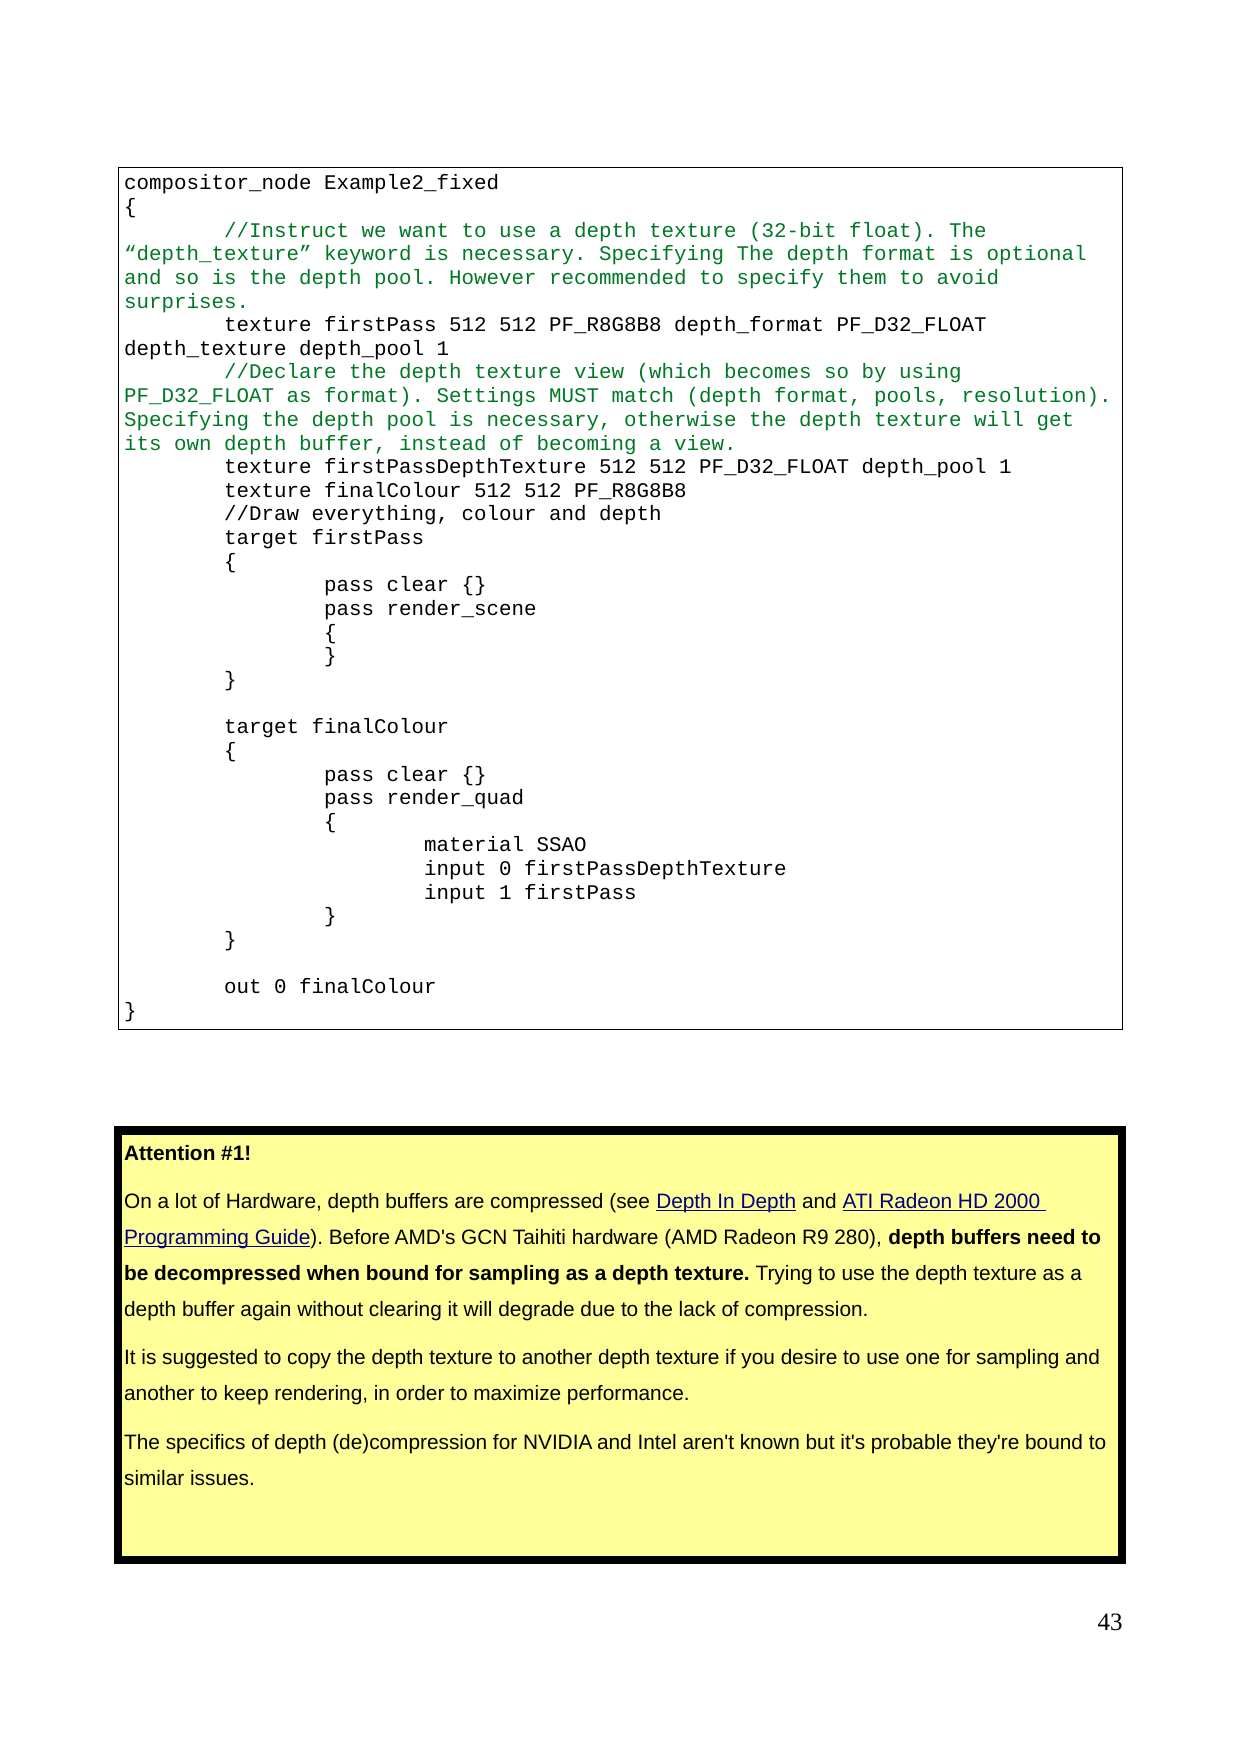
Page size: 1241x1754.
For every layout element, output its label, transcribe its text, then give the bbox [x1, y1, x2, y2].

table_header Attention #1! On a lot of Hardware, depth buffers are compressed (see Depth In Depth and ATI Radeon HD 2000 Programming Guide). Before AMD's GCN Taihiti hardware (AMD Radeon R9 280), depth buffers need to be decompressed when bound for sampling as a depth texture. Trying to use the depth texture as a depth buffer again without clearing it will degrade due to the lack of compression. It is suggested to copy the depth texture to another depth texture if you desire to use one for sampling and another to keep rendering, in order to maximize performance. The specifics of depth (de)compression for NVIDIA and Intel aren't known but it's probable they're bound to similar issues. [122, 1135, 1118, 1556]
table_header compositor_node Example2_fixed { //Instruct we want to use a depth texture (32-bit float). The “depth_texture” keyword is necessary. Specifying The depth format is optional and so is the depth pool. However recommended to specify them to avoid surprises. texture firstPass 512 512 PF_R8G8B8 depth_format PF_D32_FLOAT depth_texture depth_pool 1 //Declare the depth texture view (which becomes so by using PF_D32_FLOAT as format). Settings MUST match (depth format, pools, resolution). Specifying the depth pool is necessary, otherwise the depth texture will get its own depth buffer, instead of becoming a view. texture firstPassDepthTexture 512 512 PF_D32_FLOAT depth_pool 1 texture finalColour 512 512 PF_R8G8B8 //Draw everything, colour and depth target firstPass { pass clear {} pass render_scene { } } target finalColour { pass clear {} pass render_quad { material SSAO input 0 firstPassDepthTexture input 1 firstPass } } out 0 finalColour } [119, 168, 1122, 1029]
